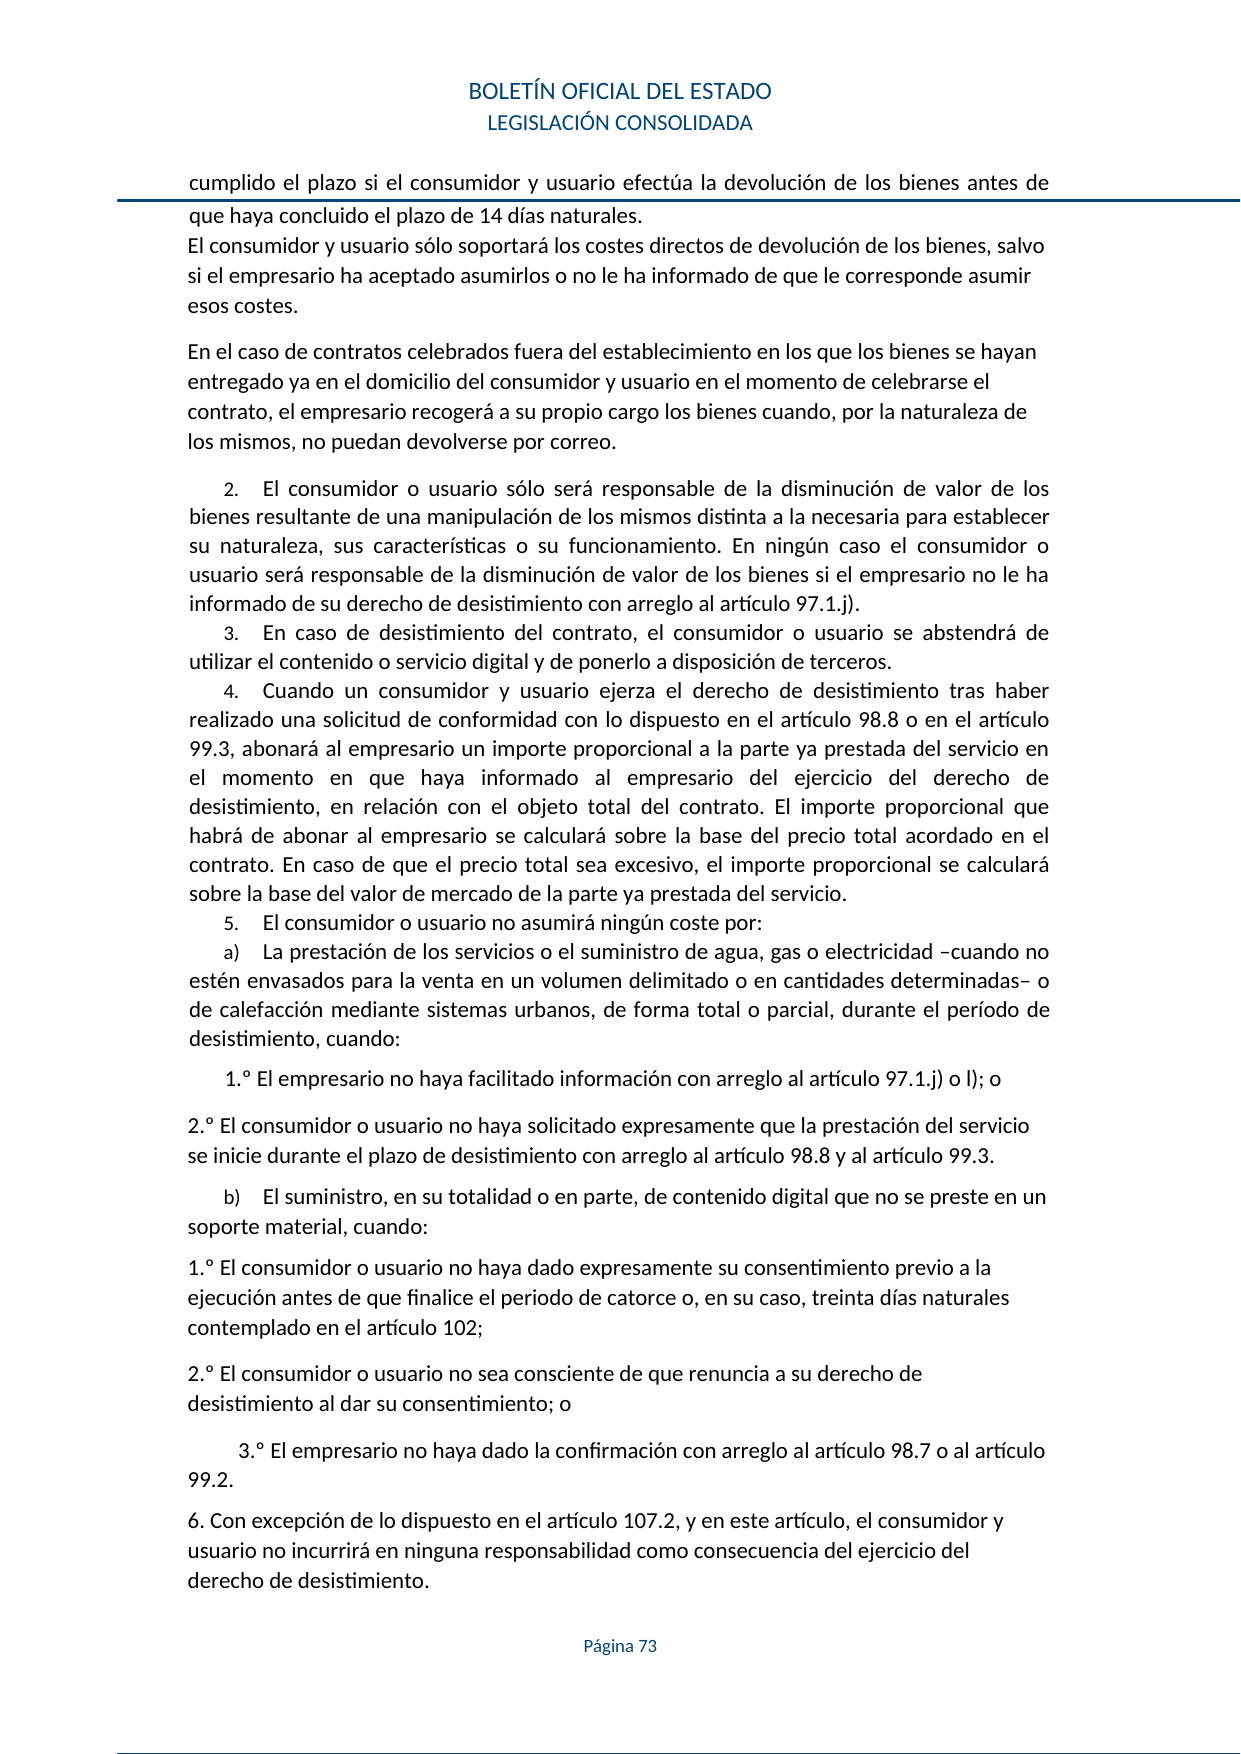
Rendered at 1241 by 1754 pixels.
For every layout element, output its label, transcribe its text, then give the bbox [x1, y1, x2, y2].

text 1.º El empresario no haya facilitado información con arreglo al artículo 97.1.j) o l); o [224, 1064, 1051, 1092]
text En el caso de contratos celebrados fuera del establecimiento en los que los bienes se hayan entregado ya en el domicilio del consumidor y usuario en el momento de celebrarse el contrato, el empresario recogerá a su propio cargo los bienes cuando, por la naturaleza de los mismos, no puedan devolverse por correo. [187, 337, 1051, 455]
list El suministro, en su totalidad o en parte, de contenido digital que no se preste en un [189, 1182, 1051, 1210]
text El consumidor y usuario sólo soportará los costes directos de devolución de los bienes, salvo si el empresario ha aceptado asumirlos o no le ha informado de que le corresponde asumir esos costes. [187, 231, 1051, 319]
list La prestación de los servicios o el suministro de agua, gas o electricidad –cuando no estén envasados para la venta en un volumen delimitado o en cantidades determinadas– o de calefacción mediante sistemas urbanos, de forma total o parcial, durante el período de desistimiento, cuando: [189, 937, 1051, 1052]
text 99.2. [187, 1466, 1051, 1494]
list El consumidor o usuario sólo será responsable de la disminución de valor de los bienes resultante de una manipulación de los mismos distinta a la necesaria para establecer su naturaleza, sus características o su funcionamiento. En ningún caso el consumidor o usuario será responsable de la disminución de valor de los bienes si el empresario no le ha informado de su derecho de desistimiento con arreglo al artículo 97.1.j). [189, 474, 1051, 617]
list que haya concluido el plazo de 14 días naturales. [189, 202, 1051, 230]
text 2.º El consumidor o usuario no sea consciente de que renuncia a su derecho de desistimiento al dar su consentimiento; o [187, 1359, 1051, 1417]
text 1.º El consumidor o usuario no haya dado expresamente su consentimiento previo a la ejecución antes de que finalice el periodo de catorce o, en su caso, treinta días naturales contemplado en el artículo 102; [187, 1253, 1051, 1341]
list En caso de desistimiento del contrato, el consumidor o usuario se abstendrá de utilizar el contenido o servicio digital y de ponerlo a disposición de terceros. [189, 618, 1051, 675]
text 3.º El empresario no haya dado la confirmación con arreglo al artículo 98.7 o al artículo [189, 1436, 1052, 1464]
text 2.º El consumidor o usuario no haya solicitado expresamente que la prestación del servicio se inicie durante el plazo de desistimiento con arreglo al artículo 98.8 y al artículo 99.3. [187, 1111, 1051, 1169]
list cumplido el plazo si el consumidor y usuario efectúa la devolución de los bienes antes de [189, 168, 1051, 199]
text soporte material, cuando: [187, 1212, 1051, 1240]
list Cuando un consumidor y usuario ejerza el derecho de desistimiento tras haber realizado una solicitud de conformidad con lo dispuesto en el artículo 98.8 o en el artículo 99.3, abonará al empresario un importe proporcional a la parte ya prestada del servicio en el momento en que haya informado al empresario del ejercicio del derecho de desistimiento, en relación con el objeto total del contrato. El importe proporcional que habrá de abonar al empresario se calculará sobre la base del precio total acordado en el contrato. En caso de que el precio total sea excesivo, el importe proporcional se calculará sobre la base del valor de mercado de la parte ya prestada del servicio. [189, 677, 1051, 907]
list El consumidor o usuario no asumirá ningún coste por: [189, 908, 1051, 936]
text 6. Con excepción de lo dispuesto en el artículo 107.2, y en este artículo, el consumidor y usuario no incurrirá en ninguna responsabilidad como consecuencia del ejercicio del derecho de desistimiento. [187, 1507, 1051, 1594]
